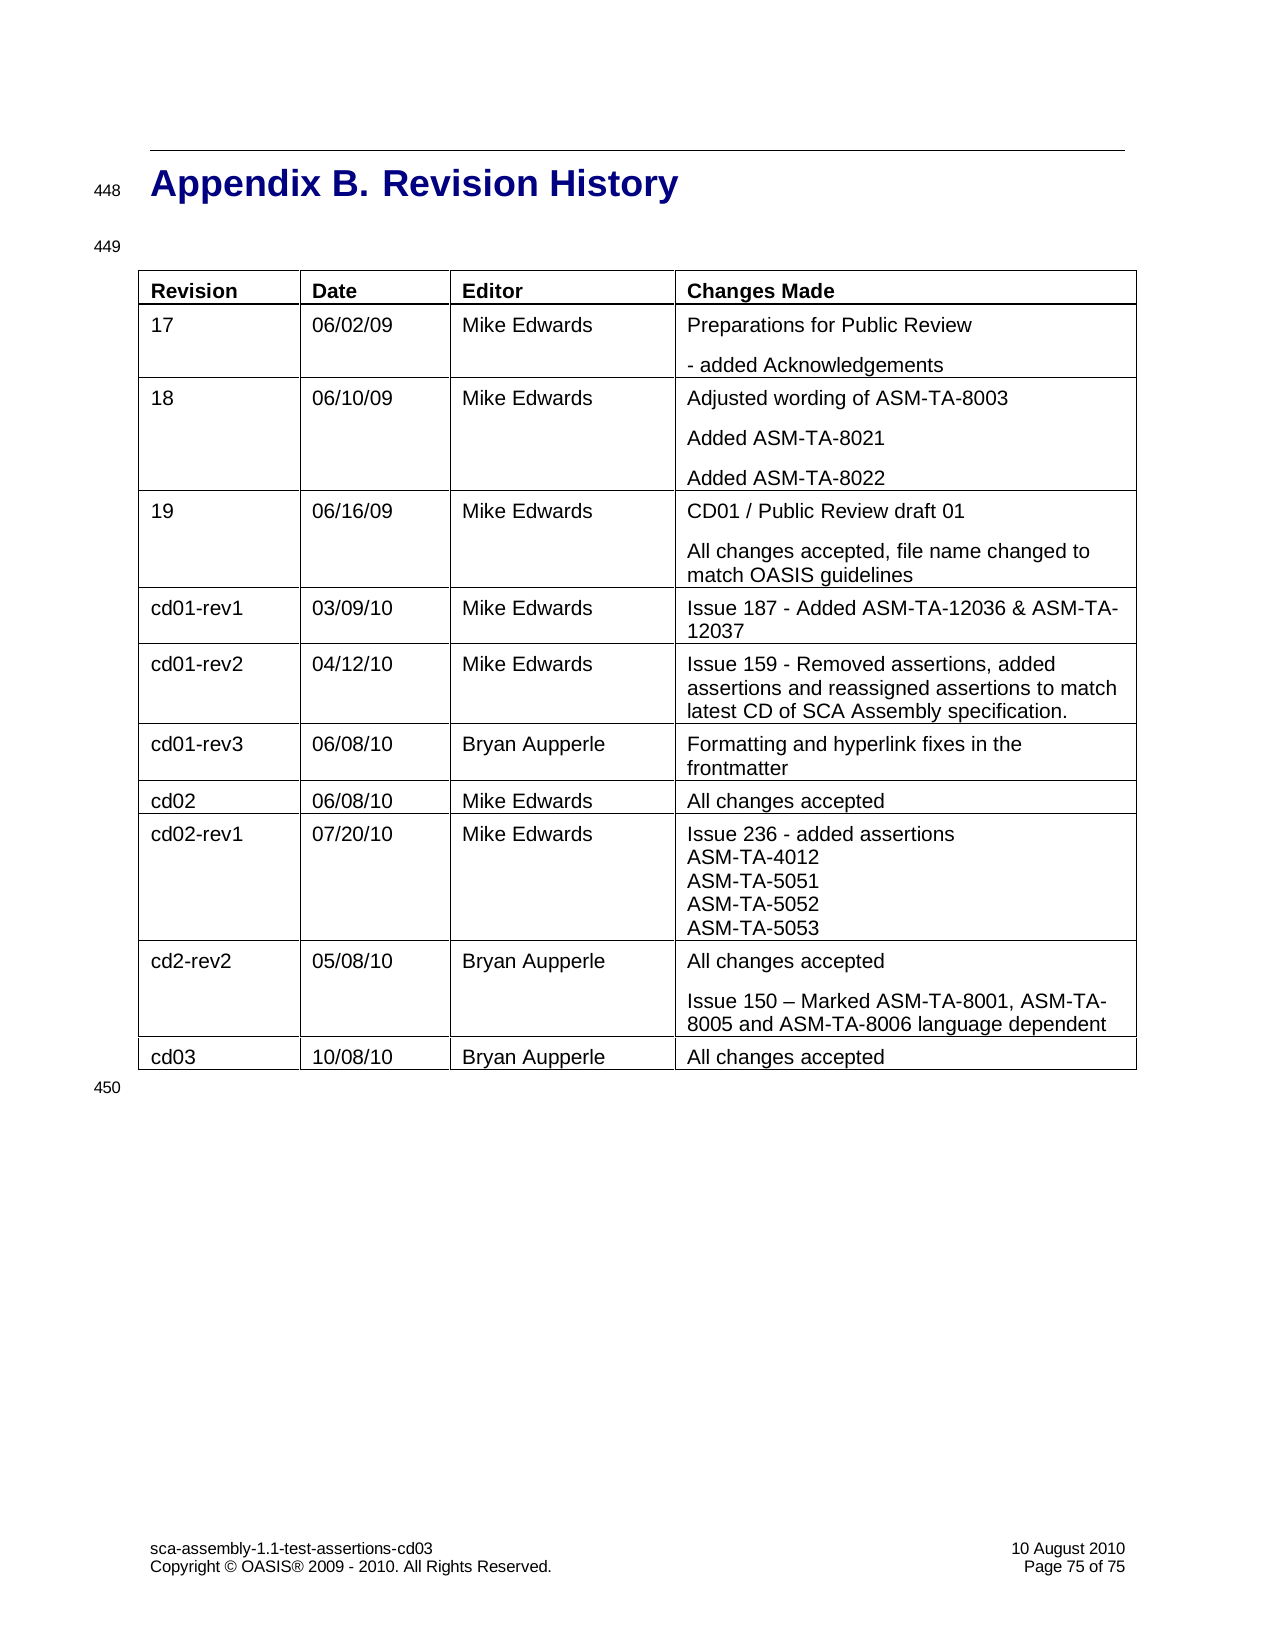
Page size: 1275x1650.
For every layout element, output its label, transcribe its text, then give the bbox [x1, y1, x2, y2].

table_cell 18 [139, 378, 299, 490]
table_cell cd01-rev3 [139, 724, 299, 780]
table_cell 08/05/10 [301, 941, 449, 1036]
table_cell 09/03/10 [301, 588, 449, 643]
table_cell 08/10/10 [301, 1038, 449, 1069]
table_cell Mike Edwards [451, 814, 674, 940]
table_cell Mike Edwards [451, 588, 674, 643]
table_cell All changes accepted Issue 150 – Marked ASM-TA-8001, ASM-TA-8005 and ASM-TA-8006 language dependent [676, 941, 1136, 1036]
table_cell cd2-rev2 [139, 941, 299, 1036]
table_cell Formatting and hyperlink fixes in the frontmatter [676, 724, 1136, 780]
table_cell All changes accepted [676, 1038, 1136, 1069]
table_cell Bryan Aupperle [451, 941, 674, 1036]
table_cell 20/07/10 [301, 814, 449, 940]
table_cell 10/06/09 [301, 378, 449, 490]
table_cell cd03 [139, 1038, 299, 1069]
table_cell Mike Edwards [451, 491, 674, 587]
table_cell Adjusted wording of ASM-TA-8003 Added ASM-TA-8021 Added ASM-TA-8022 [676, 378, 1136, 490]
table_cell 17 [139, 305, 299, 377]
table_cell 02/06/09 [301, 305, 449, 377]
table_cell Issue 187 - Added ASM-TA-12036 & ASM-TA-12037 [676, 588, 1136, 643]
table_cell Bryan Aupperle [451, 724, 674, 780]
table_cell cd02 [139, 781, 299, 813]
table_cell CD01 / Public Review draft 01 All changes accepted, file name changed to match OASIS guidelines [676, 491, 1136, 587]
table_cell All changes accepted [676, 781, 1136, 813]
table_header Editor [451, 271, 674, 303]
table_cell Mike Edwards [451, 781, 674, 813]
table_cell cd01-rev1 [139, 588, 299, 643]
table_cell Issue 159 - Removed assertions, added assertions and reassigned assertions to match latest CD of SCA Assembly specification. [676, 644, 1136, 723]
table_cell Mike Edwards [451, 305, 674, 377]
table_cell 12/04/10 [301, 644, 449, 723]
table_cell Issue 236 - added assertions ASM-TA-4012 ASM-TA-5051 ASM-TA-5052 ASM-TA-5053 [676, 814, 1136, 940]
table_header Revision [139, 271, 299, 303]
table_cell Mike Edwards [451, 644, 674, 723]
table_cell 08/06/10 [301, 724, 449, 780]
table_header Changes Made [676, 271, 1136, 303]
subtitle Revision History [150, 151, 1125, 204]
table_cell 16/06/09 [301, 491, 449, 587]
table_cell Mike Edwards [451, 378, 674, 490]
table_cell 19 [139, 491, 299, 587]
table_cell Bryan Aupperle [451, 1038, 674, 1069]
table_cell 08/06/10 [301, 781, 449, 813]
table_cell cd02-rev1 [139, 814, 299, 940]
table_cell cd01-rev2 [139, 644, 299, 723]
table_header Date [301, 271, 449, 303]
table_cell Preparations for Public Review - added Acknowledgements [676, 305, 1136, 377]
